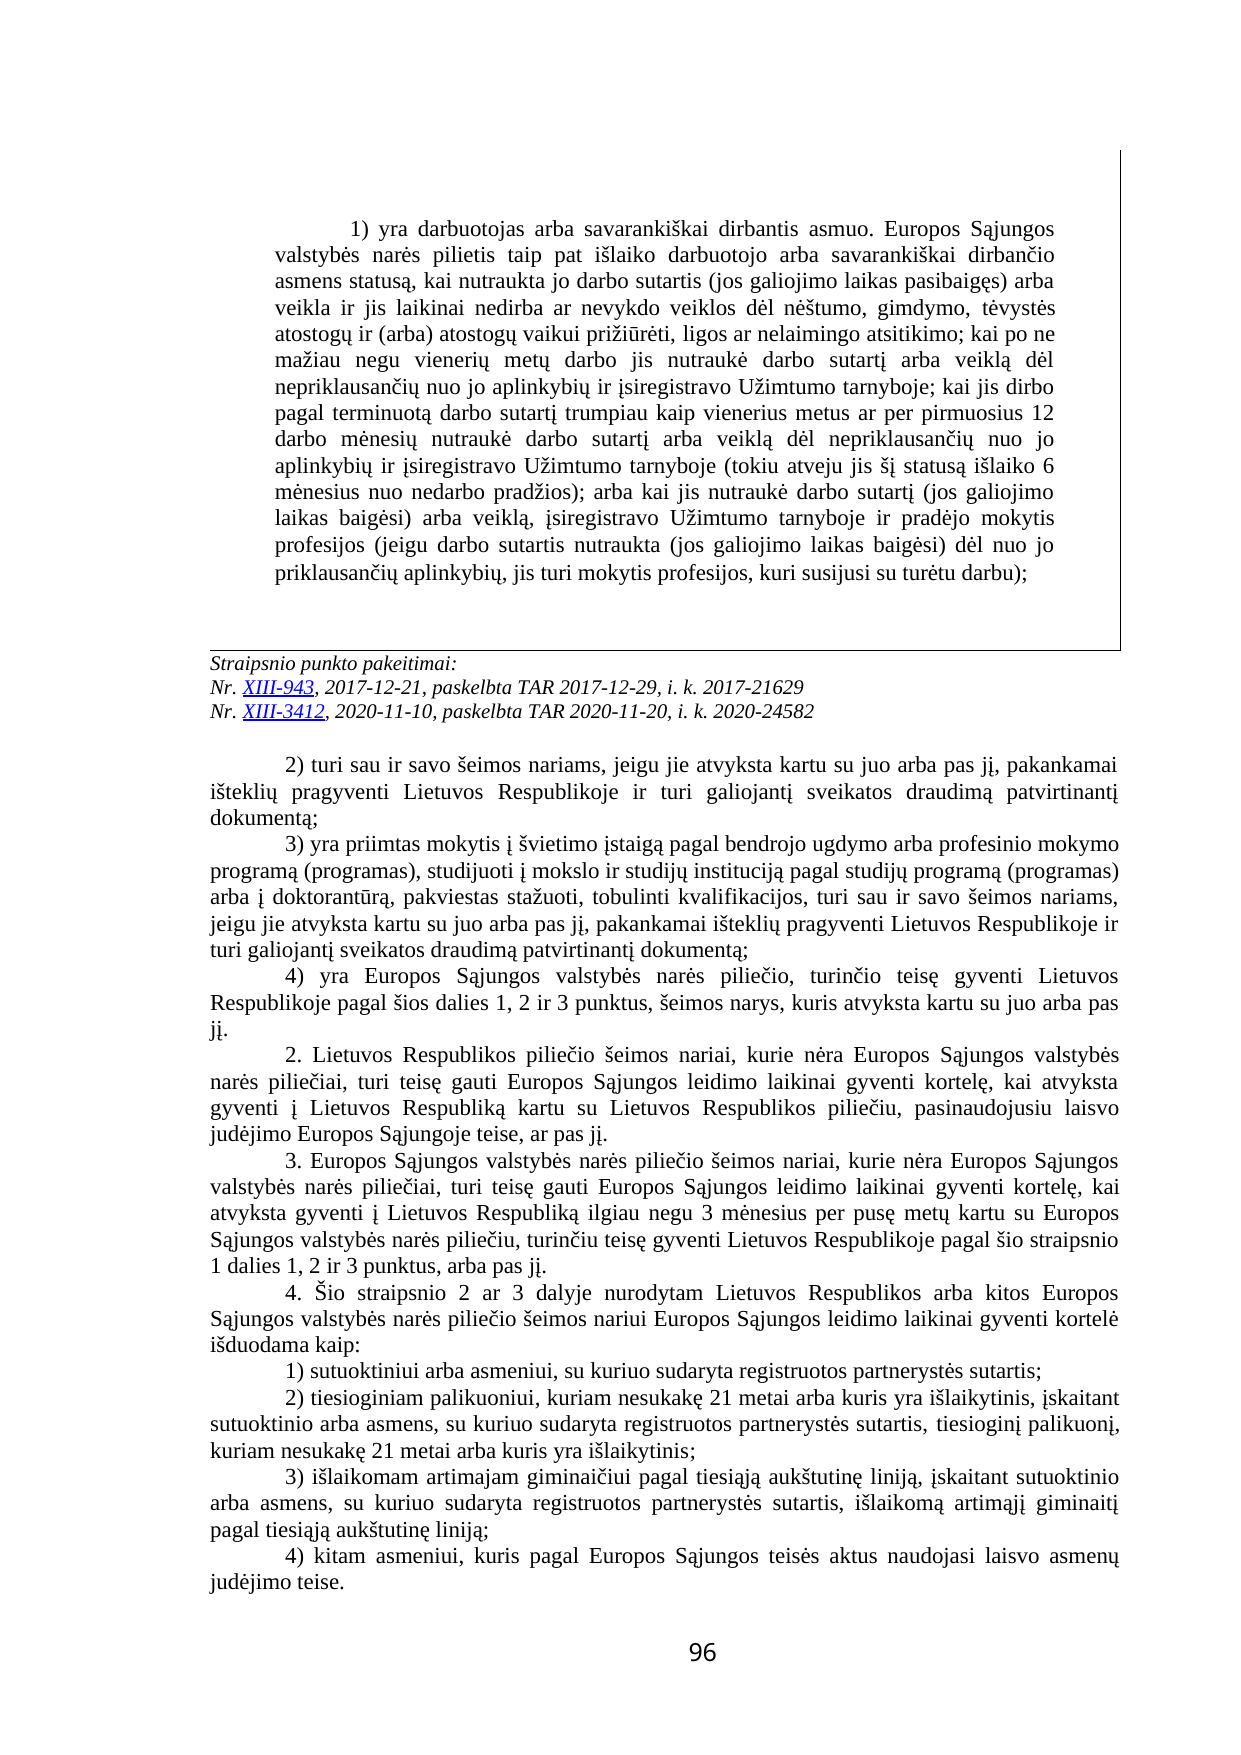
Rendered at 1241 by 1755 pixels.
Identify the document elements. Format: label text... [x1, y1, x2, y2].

text 3) išlaikomam artimajam giminaičiui pagal tiesiąją aukštutinę liniją, įskaitant sutuoktinio arba asmens, su kuriuo sudaryta registruotos partnerystės sutartis, išlaikomą artimąjį giminaitį pagal tiesiąją aukštutinę liniją; [210, 1463, 1120, 1542]
text 4) yra Europos Sąjungos valstybės narės piliečio, turinčio teisę gyventi Lietuvos Respublikoje pagal šios dalies 1, 2 ir 3 punktus, šeimos narys, kuris atvyksta kartu su juo arba pas jį. [210, 962, 1120, 1041]
text 4. Šio straipsnio 2 ar 3 dalyje nurodytam Lietuvos Respublikos arba kitos Europos Sąjungos valstybės narės piliečio šeimos nariui Europos Sąjungos leidimo laikinai gyventi kortelė išduodama kaip: [210, 1278, 1120, 1358]
text 2) turi sau ir savo šeimos nariams, jeigu jie atvyksta kartu su juo arba pas jį, pakankamai išteklių pragyventi Lietuvos Respublikoje ir turi galiojantį sveikatos draudimą patvirtinantį dokumentą; [210, 751, 1120, 831]
text Nr. XIII-943, 2017-12-21, paskelbta TAR 2017-12-29, i. k. 2017-21629 [210, 674, 1120, 699]
text 2) tiesioginiam palikuoniui, kuriam nesukakę 21 metai arba kuris yra išlaikytinis, įskaitant sutuoktinio arba asmens, su kuriuo sudaryta registruotos partnerystės sutartis, tiesioginį palikuonį, kuriam nesukakę 21 metai arba kuris yra išlaikytinis; [210, 1384, 1120, 1463]
text 3) yra priimtas mokytis į švietimo įstaigą pagal bendrojo ugdymo arba profesinio mokymo programą (programas), studijuoti į mokslo ir studijų instituciją pagal studijų programą (programas) arba į doktorantūrą, pakviestas stažuoti, tobulinti kvalifikacijos, turi sau ir savo šeimos nariams, jeigu jie atvyksta kartu su juo arba pas jį, pakankamai išteklių pragyventi Lietuvos Respublikoje ir turi galiojantį sveikatos draudimą patvirtinantį dokumentą; [210, 831, 1120, 962]
text 3. Europos Sąjungos valstybės narės piliečio šeimos nariai, kurie nėra Europos Sąjungos valstybės narės piliečiai, turi teisę gauti Europos Sąjungos leidimo laikinai gyventi kortelę, kai atvyksta gyventi į Lietuvos Respubliką ilgiau negu 3 mėnesius per pusę metų kartu su Europos Sąjungos valstybės narės piliečiu, turinčiu teisę gyventi Lietuvos Respublikoje pagal šio straipsnio 1 dalies 1, 2 ir 3 punktus, arba pas jį. [210, 1147, 1120, 1278]
text 4) kitam asmeniui, kuris pagal Europos Sąjungos teisės aktus naudojasi laisvo asmenų judėjimo teise. [210, 1542, 1120, 1595]
text 1) sutuoktiniui arba asmeniui, su kuriuo sudaryta registruotos partnerystės sutartis; [210, 1358, 1120, 1384]
text 1) yra darbuotojas arba savarankiškai dirbantis asmuo. Europos Sąjungos valstybės narės pilietis taip pat išlaiko darbuotojo arba savarankiškai dirbančio asmens statusą, kai nutraukta jo darbo sutartis (jos galiojimo laikas pasibaigęs) arba veikla ir jis laikinai nedirba ar nevykdo veiklos dėl nėštumo, gimdymo, tėvystės atostogų ir (arba) atostogų vaikui prižiūrėti, ligos ar nelaimingo atsitikimo; kai po ne mažiau negu vienerių metų darbo jis nutraukė darbo sutartį arba veiklą dėl nepriklausančių nuo jo aplinkybių ir įsiregistravo Užimtumo tarnyboje; kai jis dirbo pagal terminuotą darbo sutartį trumpiau kaip vienerius metus ar per pirmuosius 12 darbo mėnesių nutraukė darbo sutartį arba veiklą dėl nepriklausančių nuo jo aplinkybių ir įsiregistravo Užimtumo tarnyboje (tokiu atveju jis šį statusą išlaiko 6 mėnesius nuo nedarbo pradžios); arba kai jis nutraukė darbo sutartį (jos galiojimo laikas baigėsi) arba veiklą, įsiregistravo Užimtumo tarnyboje ir pradėjo mokytis profesijos (jeigu darbo sutartis nutraukta (jos galiojimo laikas baigėsi) dėl nuo jo priklausančių aplinkybių, jis turi mokytis profesijos, kuri susijusi su turėtu darbu); [210, 150, 1120, 650]
text Straipsnio punkto pakeitimai: [210, 651, 1120, 674]
text 2. Lietuvos Respublikos piliečio šeimos nariai, kurie nėra Europos Sąjungos valstybės narės piliečiai, turi teisę gauti Europos Sąjungos leidimo laikinai gyventi kortelę, kai atvyksta gyventi į Lietuvos Respubliką kartu su Lietuvos Respublikos piliečiu, pasinaudojusiu laisvo judėjimo Europos Sąjungoje teise, ar pas jį. [210, 1041, 1120, 1147]
text Nr. XIII-3412, 2020-11-10, paskelbta TAR 2020-11-20, i. k. 2020-24582 [210, 699, 1120, 723]
